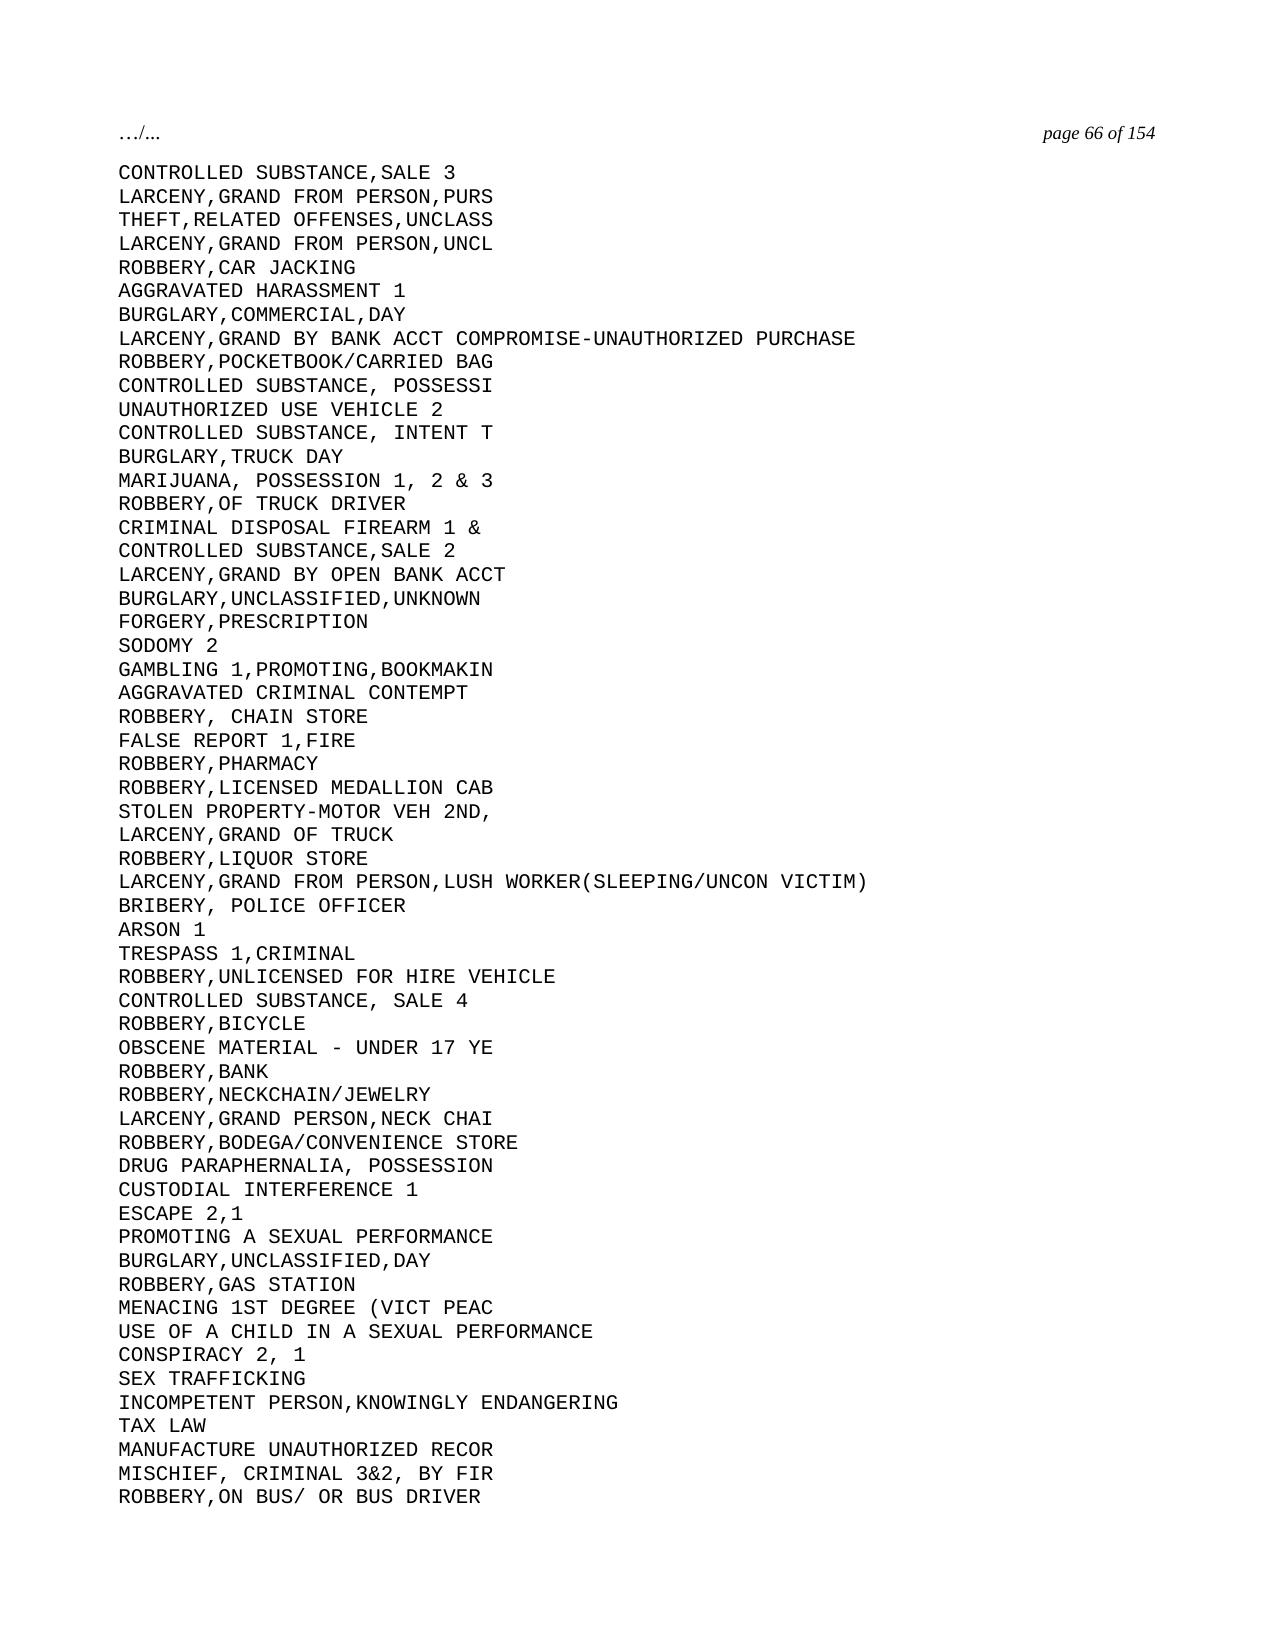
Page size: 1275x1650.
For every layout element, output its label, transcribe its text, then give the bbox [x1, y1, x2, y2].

text BURGLARY,COMMERCIAL,DAY [118, 304, 1157, 328]
text LARCENY,GRAND FROM PERSON,PURS [118, 186, 1157, 209]
text ROBBERY,BANK [118, 1061, 1157, 1084]
text MISCHIEF, CRIMINAL 3&2, BY FIR [118, 1463, 1157, 1486]
text ROBBERY,LICENSED MEDALLION CAB [118, 777, 1157, 801]
text ROBBERY,UNLICENSED FOR HIRE VEHICLE [118, 966, 1157, 990]
text ROBBERY,BODEGA/CONVENIENCE STORE [118, 1132, 1157, 1155]
text CONSPIRACY 2, 1 [118, 1344, 1157, 1368]
text BURGLARY,TRUCK DAY [118, 446, 1157, 469]
text MENACING 1ST DEGREE (VICT PEAC [118, 1297, 1157, 1321]
text FALSE REPORT 1,FIRE [118, 730, 1157, 753]
text AGGRAVATED CRIMINAL CONTEMPT [118, 682, 1157, 706]
text MARIJUANA, POSSESSION 1, 2 & 3 [118, 469, 1157, 493]
text SEX TRAFFICKING [118, 1368, 1157, 1392]
text ROBBERY,BICYCLE [118, 1013, 1157, 1037]
text INCOMPETENT PERSON,KNOWINGLY ENDANGERING [118, 1392, 1157, 1415]
text CONTROLLED SUBSTANCE,SALE 3 [118, 162, 1157, 186]
text FORGERY,PRESCRIPTION [118, 611, 1157, 635]
text ARSON 1 [118, 919, 1157, 942]
text CUSTODIAL INTERFERENCE 1 [118, 1179, 1157, 1203]
text ROBBERY,CAR JACKING [118, 257, 1157, 280]
text UNAUTHORIZED USE VEHICLE 2 [118, 399, 1157, 422]
text BURGLARY,UNCLASSIFIED,UNKNOWN [118, 588, 1157, 611]
text CONTROLLED SUBSTANCE,SALE 2 [118, 541, 1157, 564]
text BURGLARY,UNCLASSIFIED,DAY [118, 1250, 1157, 1273]
text PROMOTING A SEXUAL PERFORMANCE [118, 1226, 1157, 1250]
text ROBBERY,GAS STATION [118, 1273, 1157, 1297]
text ROBBERY,OF TRUCK DRIVER [118, 493, 1157, 517]
text LARCENY,GRAND FROM PERSON,LUSH WORKER(SLEEPING/UNCON VICTIM) [118, 872, 1157, 895]
text MANUFACTURE UNAUTHORIZED RECOR [118, 1439, 1157, 1463]
text USE OF A CHILD IN A SEXUAL PERFORMANCE [118, 1321, 1157, 1344]
text CONTROLLED SUBSTANCE, INTENT T [118, 422, 1157, 446]
text TRESPASS 1,CRIMINAL [118, 942, 1157, 966]
text CONTROLLED SUBSTANCE, SALE 4 [118, 990, 1157, 1013]
text SODOMY 2 [118, 635, 1157, 659]
text CRIMINAL DISPOSAL FIREARM 1 & [118, 517, 1157, 541]
text LARCENY,GRAND BY BANK ACCT COMPROMISE-UNAUTHORIZED PURCHASE [118, 328, 1157, 351]
text GAMBLING 1,PROMOTING,BOOKMAKIN [118, 659, 1157, 682]
text LARCENY,GRAND OF TRUCK [118, 824, 1157, 848]
text ROBBERY,POCKETBOOK/CARRIED BAG [118, 351, 1157, 375]
text ESCAPE 2,1 [118, 1203, 1157, 1226]
text ROBBERY,ON BUS/ OR BUS DRIVER [118, 1486, 1157, 1510]
text OBSCENE MATERIAL - UNDER 17 YE [118, 1037, 1157, 1061]
text ROBBERY,LIQUOR STORE [118, 848, 1157, 872]
text DRUG PARAPHERNALIA, POSSESSION [118, 1155, 1157, 1179]
text ROBBERY,NECKCHAIN/JEWELRY [118, 1084, 1157, 1108]
text LARCENY,GRAND PERSON,NECK CHAI [118, 1108, 1157, 1132]
text AGGRAVATED HARASSMENT 1 [118, 280, 1157, 304]
text ROBBERY,PHARMACY [118, 753, 1157, 777]
text BRIBERY, POLICE OFFICER [118, 895, 1157, 919]
text STOLEN PROPERTY-MOTOR VEH 2ND, [118, 801, 1157, 824]
text ROBBERY, CHAIN STORE [118, 706, 1157, 730]
text TAX LAW [118, 1415, 1157, 1439]
text LARCENY,GRAND BY OPEN BANK ACCT [118, 564, 1157, 588]
text CONTROLLED SUBSTANCE, POSSESSI [118, 375, 1157, 399]
text LARCENY,GRAND FROM PERSON,UNCL [118, 233, 1157, 257]
text THEFT,RELATED OFFENSES,UNCLASS [118, 209, 1157, 233]
